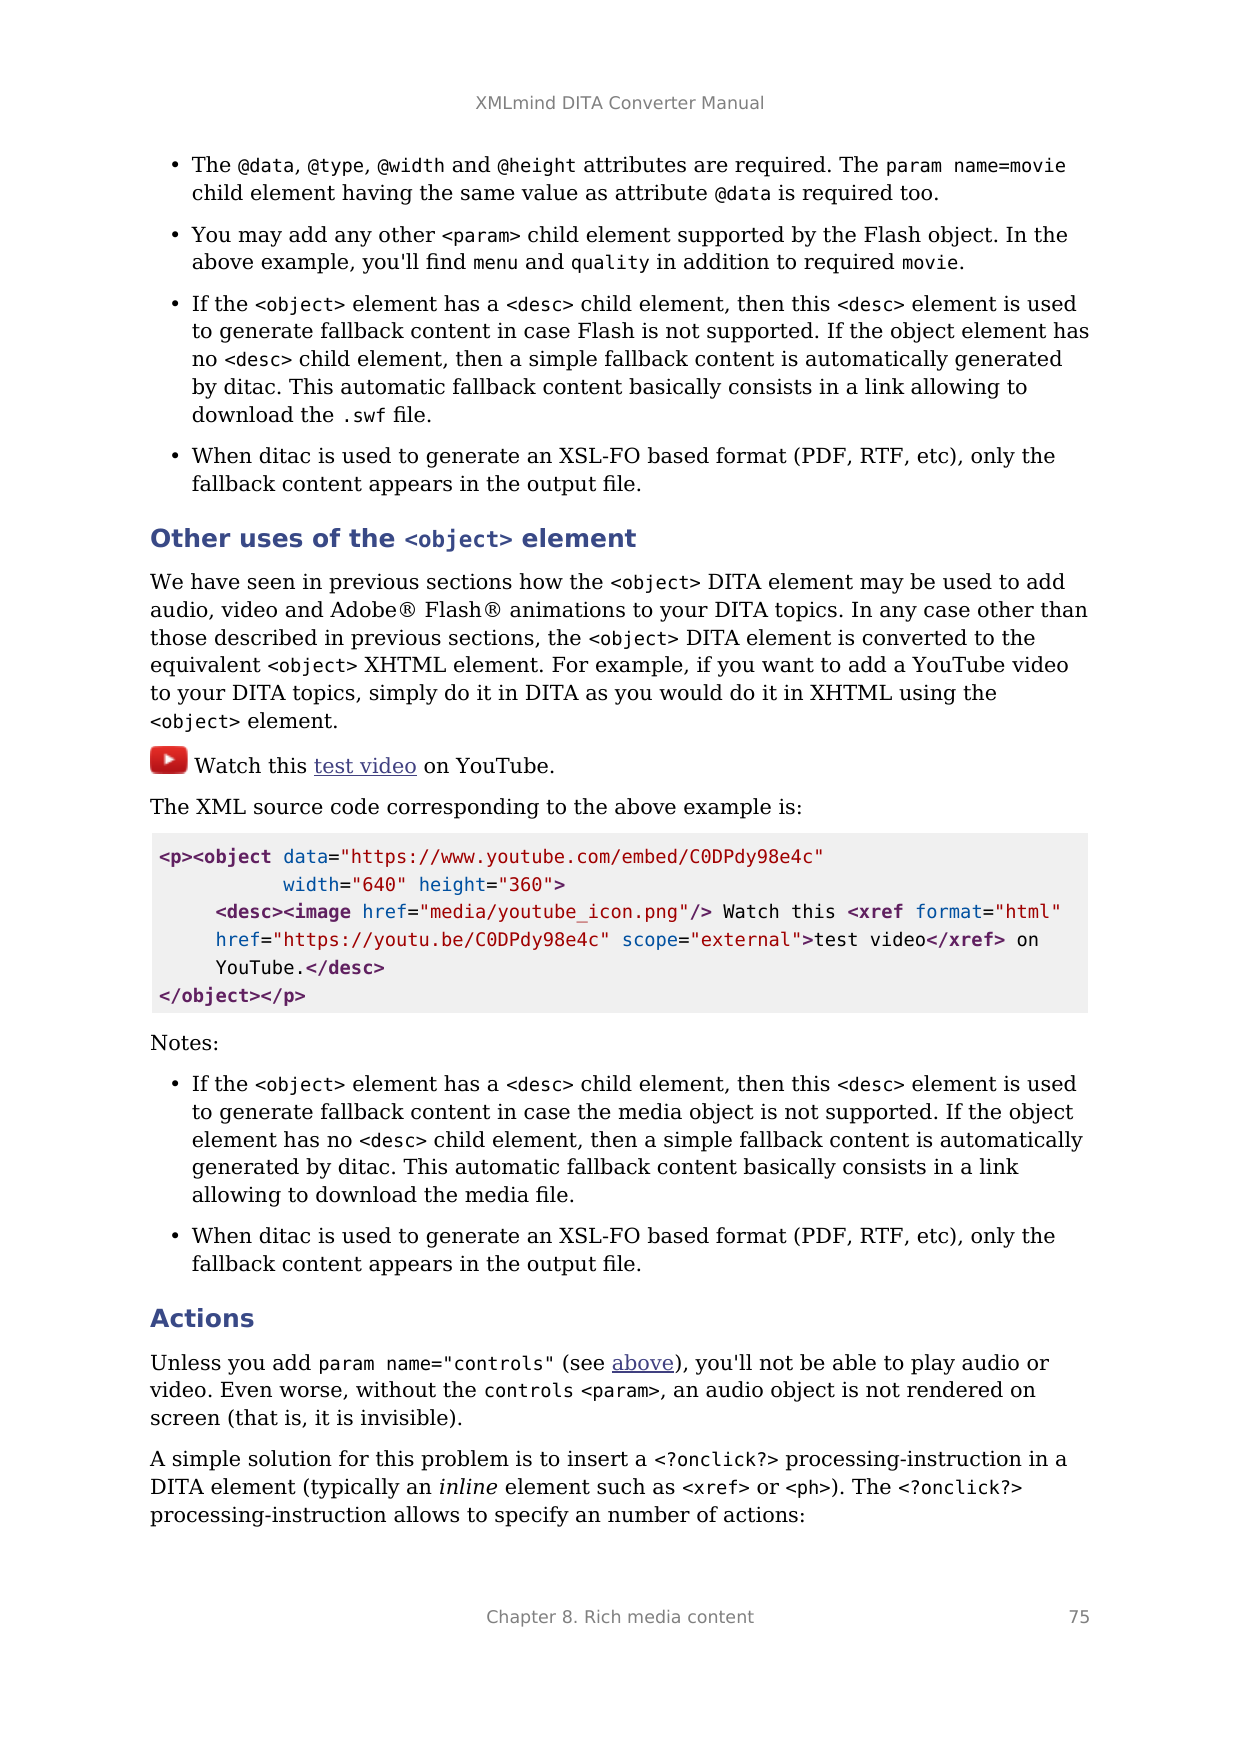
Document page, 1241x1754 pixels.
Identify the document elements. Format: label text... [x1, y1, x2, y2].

text Actions [150, 1304, 1090, 1333]
list The @data, @type, @width and @height attributes are required. The param name=movie child element having the same value as attribute @data is required too. [150, 150, 1090, 205]
text A simple solution for this problem is to insert a <?onclick?> processing-instruction in a DITA element (typically an inline element such as <xref> or <ph>). The <?onclick?> processing-instruction allows to specify an number of actions: [150, 1444, 1090, 1527]
list When ditac is used to generate an XSL-FO based format (PDF, RTF, etc), only the fallback content appears in the output file. [150, 1221, 1090, 1277]
text Other uses of the <object> element [150, 524, 1090, 553]
list When ditac is used to generate an XSL-FO based format (PDF, RTF, etc), only the fallback content appears in the output file. [150, 441, 1090, 496]
list If the <object> element has a <desc> child element, then this <desc> element is used to generate fallback content in case Flash is not supported. If the object element has no <desc> child element, then a simple fallback content is automatically generated by ditac. This automatic fallback content basically consists in a link allowing to download the .swf file. [150, 288, 1090, 427]
picture [150, 746, 188, 774]
text Notes: [150, 1027, 1090, 1055]
list You may add any other <param> child element supported by the Flash object. In the above example, you'll find menu and quality in addition to required movie. [150, 219, 1090, 274]
text Unless you add param name="controls" (see above), you'll not be able to play audio or video. Even worse, without the controls <param>, an audio object is not rendered on screen (that is, it is invisible). [150, 1347, 1090, 1430]
text Watch this test video on YouTube. [150, 747, 1090, 778]
text The XML source code corresponding to the above example is: [150, 792, 1090, 819]
text <p><object data="https://www.youtube.com/embed/C0DPdy98e4c" width="640" height="360"> <desc><image href="media/youtube_icon.png"/> Watch this <xref format="html" href="https://youtu.be/C0DPdy98e4c" scope="external">test video</xref> on YouTube.</desc> </object></p> [152, 833, 1088, 1013]
text We have seen in previous sections how the <object> DITA element may be used to add audio, video and Adobe® Flash® animations to your DITA topics. In any case other than those described in previous sections, the <object> DITA element is converted to the equivalent <object> XHTML element. For example, if you want to add a YouTube video to your DITA topics, simply do it in DITA as you would do it in XHTML using the <object> element. [150, 567, 1090, 733]
list If the <object> element has a <desc> child element, then this <desc> element is used to generate fallback content in case the media object is not supported. If the object element has no <desc> child element, then a simple fallback content is automatically generated by ditac. This automatic fallback content basically consists in a link allowing to download the media file. [150, 1069, 1090, 1207]
